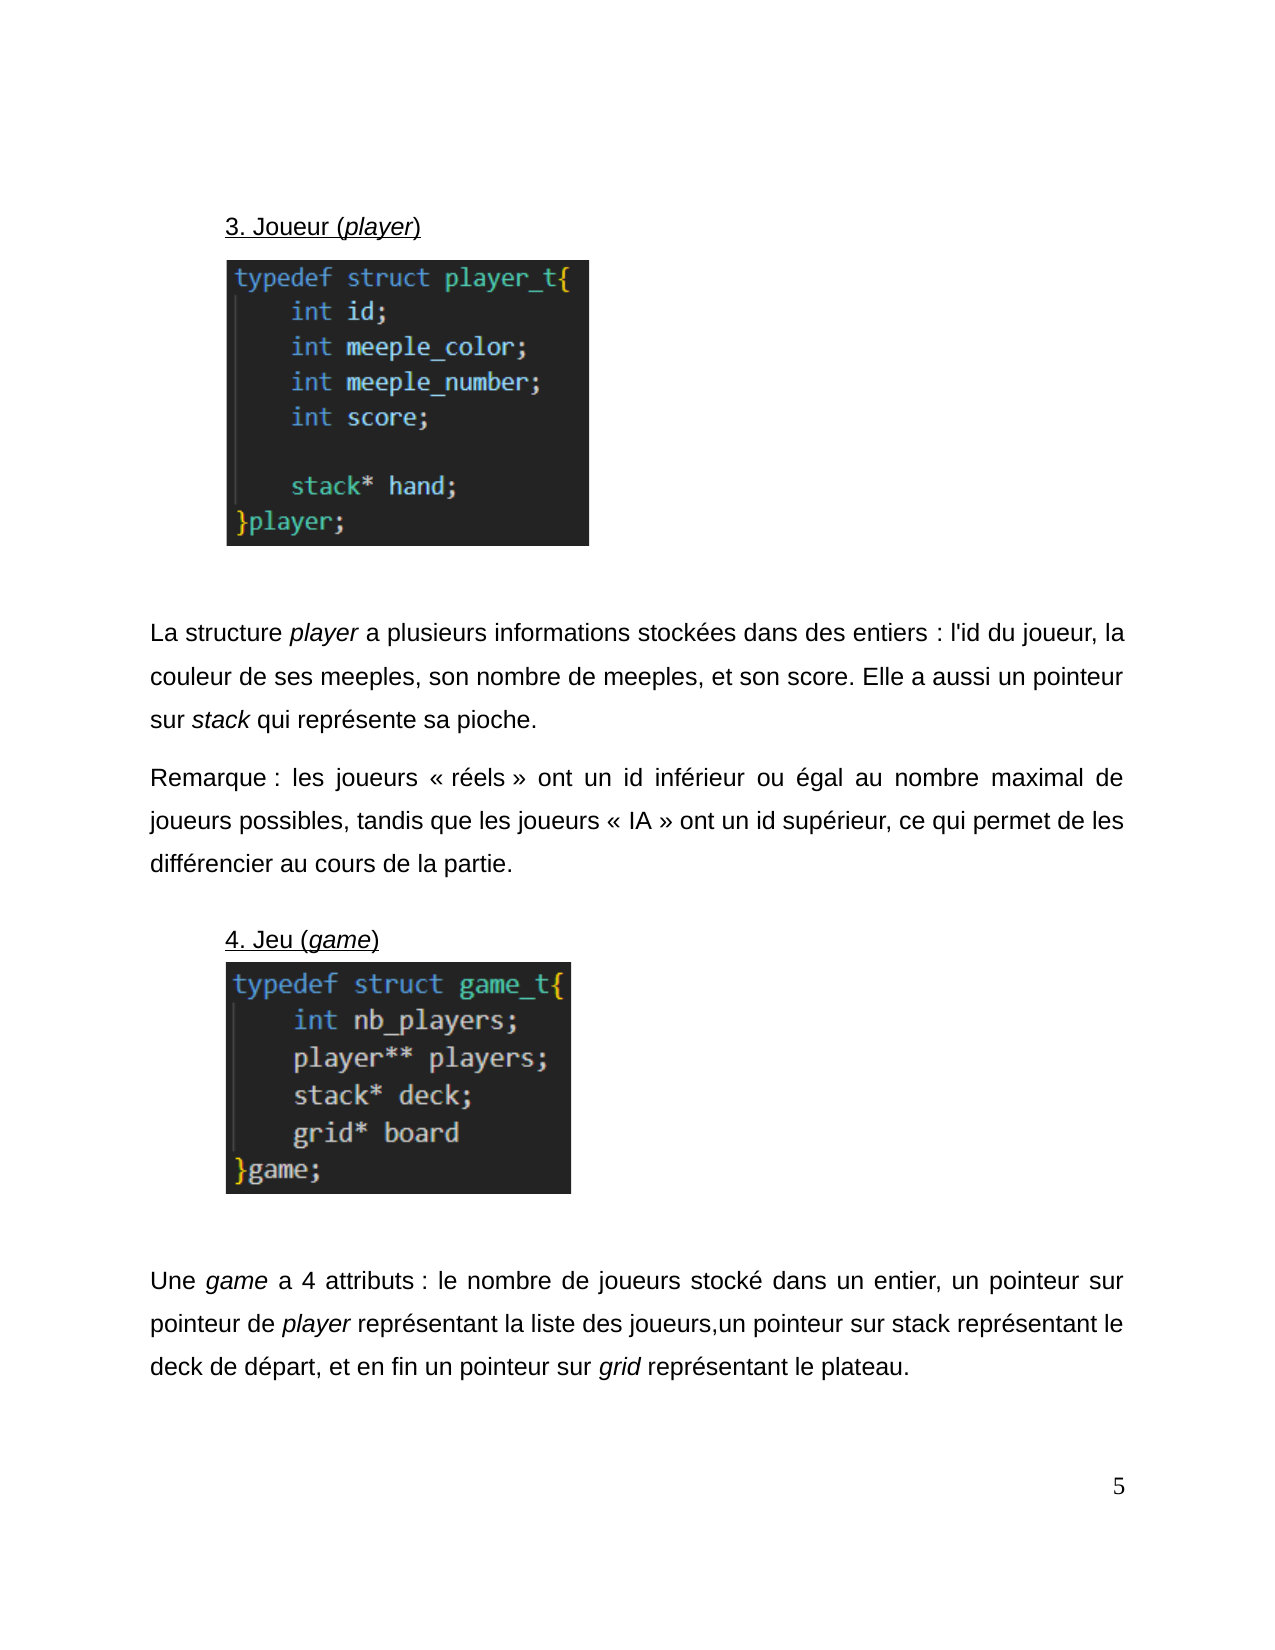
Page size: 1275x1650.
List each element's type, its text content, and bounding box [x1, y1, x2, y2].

text Une game a 4 attributs : le nombre de joueurs stocké dans un entier, un pointeur sur pointeur de player représentant la liste des joueurs,un pointeur sur stack représentant le deck de départ, et en fin un pointeur sur grid représentant le plateau. [150, 1266, 1125, 1381]
subtitle 4. Jeu (game) [150, 925, 1125, 954]
text La structure player a plusieurs informations stockées dans des entiers : l'id du joueur, la couleur de ses meeples, son nombre de meeples, et son score. Elle a aussi un pointeur sur stack qui représente sa pioche. [150, 618, 1125, 733]
picture [225, 962, 572, 1194]
picture [226, 260, 590, 546]
subtitle 3. Joueur (player) [150, 212, 1125, 241]
text Remarque : les joueurs « réels » ont un id inférieur ou égal au nombre maximal de joueurs possibles, tandis que les joueurs « IA » ont un id supérieur, ce qui permet de les différencier au cours de la partie. [150, 762, 1125, 877]
